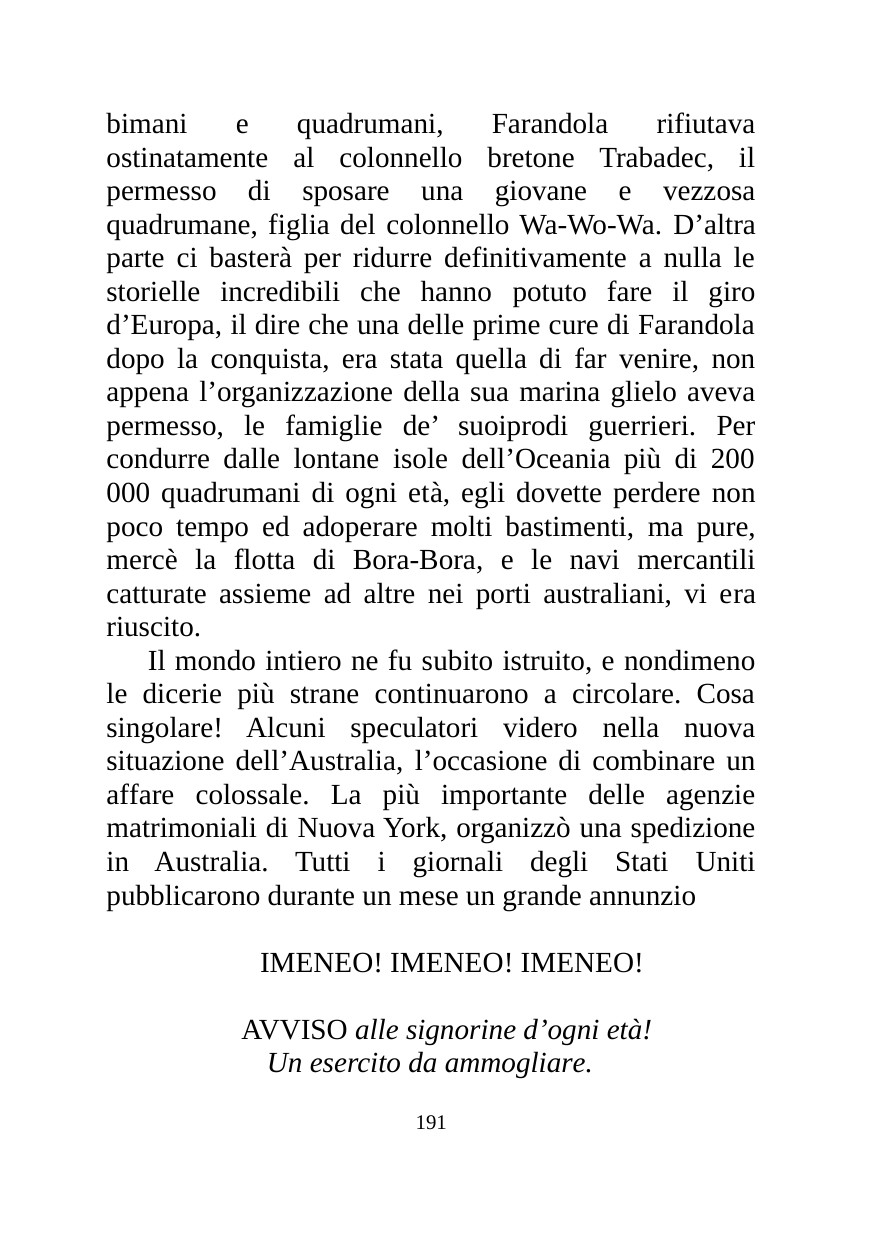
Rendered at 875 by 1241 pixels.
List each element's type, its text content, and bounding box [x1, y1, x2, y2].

text Il mondo intiero ne fu subito istruito, e nondimeno le dicerie più strane continuarono a circolare. Cosa singolare! Alcuni speculatori videro nella nuova situazione dell’Australia, l’occasione di combinare un affare colossale. La più importante delle agenzie matrimoniali di Nuova York, organizzò una spedizione in Australia. Tutti i giornali degli Stati Uniti pubblicarono durante un mese un grande annunzio [106, 643, 756, 911]
text bimani e quadrumani, Farandola rifiutava ostinatamente al colonnello bretone Trabadec, il permesso di sposare una giovane e vezzosa quadrumane, figlia del colonnello Wa-Wo-Wa. D’altra parte ci basterà per ridurre definitivamente a nulla le storielle incredibili che hanno potuto fare il giro d’Europa, il dire che una delle prime cure di Farandola dopo la conquista, era stata quella di far venire, non appena l’organizzazione della sua marina glielo aveva permesso, le famiglie de’ suoiprodi guerrieri. Per condurre dalle lontane isole dell’Oceania più di 200 000 quadrumani di ogni età, egli dovette perdere non poco tempo ed adoperare molti bastimenti, ma pure, mercè la flotta di Bora-Bora, e le navi mercantili catturate assieme ad altre nei porti australiani, vi era riuscito. [106, 106, 756, 643]
text AVVISO alle signorine d’ogni età! Un esercito da ammogliare. [106, 1012, 756, 1079]
text IMENEO! IMENEO! IMENEO! [106, 945, 756, 978]
